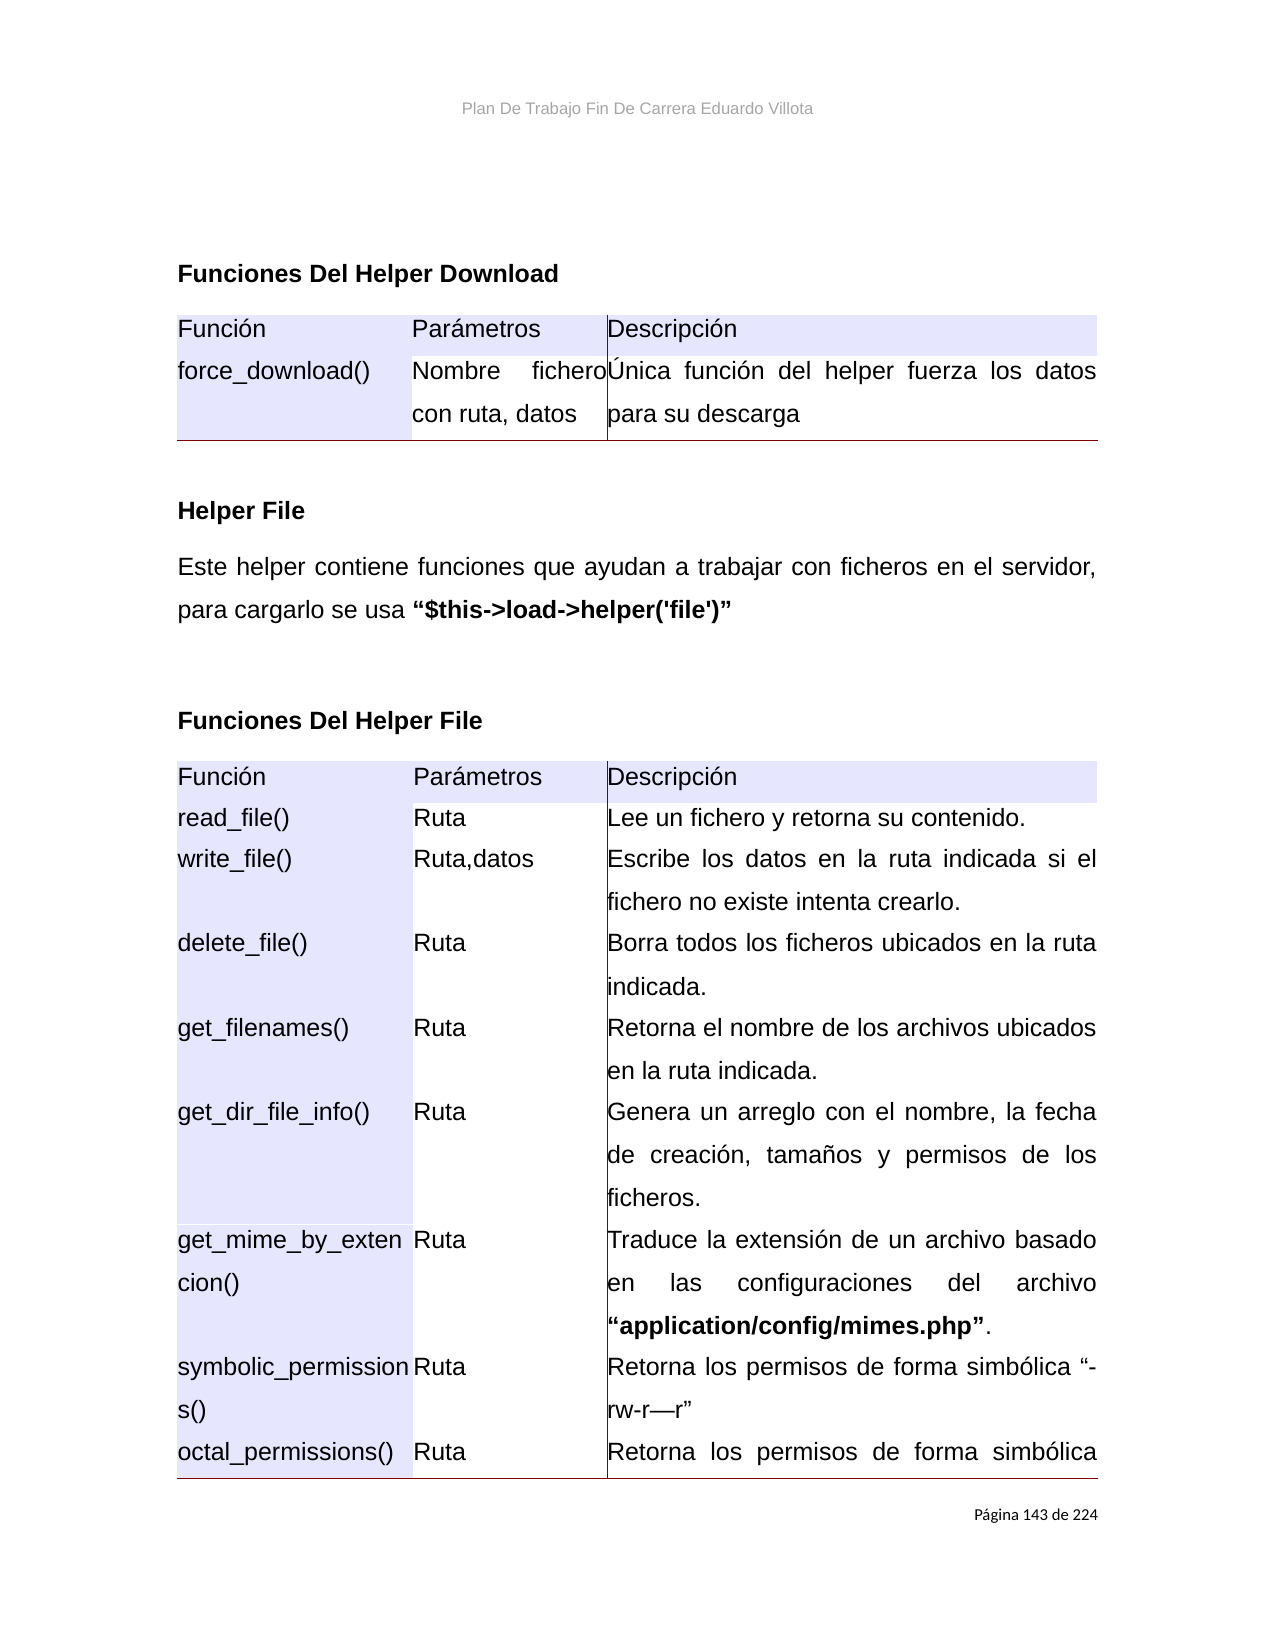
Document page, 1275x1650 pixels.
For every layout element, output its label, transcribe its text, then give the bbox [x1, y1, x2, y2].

table_cell Ruta [413, 1352, 607, 1436]
table_cell Ruta [413, 1097, 607, 1224]
table_header Función [177, 315, 412, 356]
table_cell get_mime_by_extencion() [177, 1225, 413, 1352]
text Este helper contiene funciones que ayudan a trabajar con ficheros en el servidor, para cargarlo se usa “$this->load->helper('file')” [177, 551, 1098, 623]
table_cell Escribe los datos en la ruta indicada si el fichero no existe intenta crearlo. [608, 844, 1097, 928]
table_header Descripción [608, 761, 1097, 803]
table_cell octal_permissions() [177, 1436, 413, 1478]
table_cell Borra todos los ficheros ubicados en la ruta indicada. [608, 928, 1097, 1013]
text Funciones Del Helper Download [177, 259, 1098, 288]
table_cell Ruta [413, 803, 607, 844]
table_cell Lee un fichero y retorna su contenido. [608, 803, 1097, 844]
table_cell symbolic_permissions() [177, 1352, 413, 1436]
table_header Parámetros [412, 315, 607, 356]
table_cell Retorna los permisos de forma simbólica “-rw-r—r” [608, 1352, 1097, 1436]
table_cell read_file() [177, 803, 413, 844]
table_header Parámetros [413, 761, 607, 803]
text Funciones Del Helper File [177, 706, 1098, 734]
table_cell Ruta [413, 928, 607, 1013]
text Helper File [177, 496, 1098, 524]
table_header Función [177, 761, 413, 803]
table_cell get_dir_file_info() [177, 1097, 413, 1224]
table_cell Única función del helper fuerza los datos para su descarga [608, 356, 1097, 440]
table_cell Ruta [413, 1436, 607, 1478]
table_header Descripción [608, 315, 1097, 356]
table_cell force_download() [177, 356, 412, 440]
table_cell Nombre fichero con ruta, datos [412, 356, 607, 440]
table_cell Genera un arreglo con el nombre, la fecha de creación, tamaños y permisos de los ficheros. [608, 1097, 1097, 1224]
table_cell Ruta [413, 1013, 607, 1097]
table_cell Ruta,datos [413, 844, 607, 928]
table_cell Traduce la extensión de un archivo basado en las configuraciones del archivo “application/config/mimes.php”. [608, 1225, 1097, 1352]
table_cell Ruta [413, 1225, 607, 1352]
table_cell Retorna el nombre de los archivos ubicados en la ruta indicada. [608, 1013, 1097, 1097]
table_cell get_filenames() [177, 1013, 413, 1097]
table_cell write_file() [177, 844, 413, 928]
table_cell Retorna los permisos de forma simbólica [608, 1436, 1097, 1478]
table_cell delete_file() [177, 928, 413, 1013]
